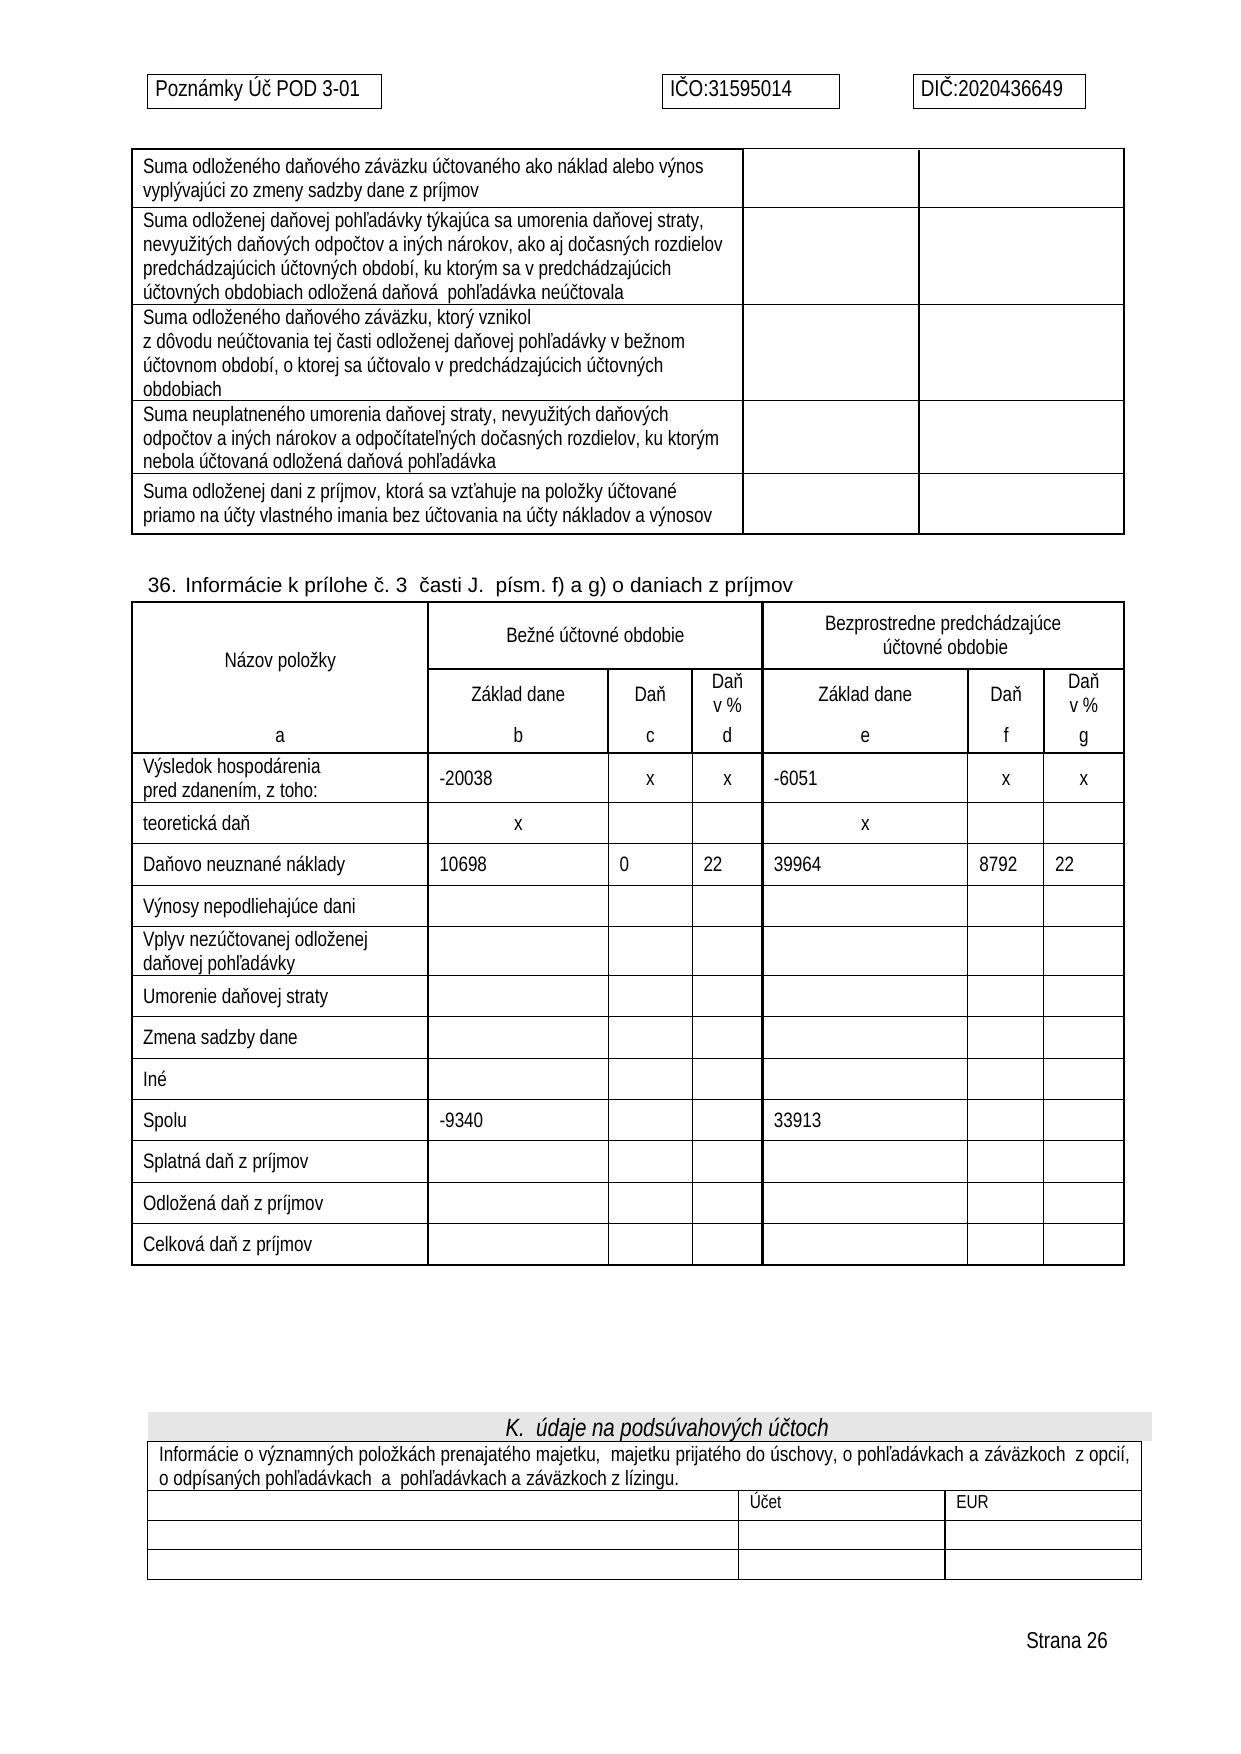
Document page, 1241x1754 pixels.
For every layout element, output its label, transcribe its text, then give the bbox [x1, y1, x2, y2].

table_cell [764, 1141, 967, 1182]
table_cell Suma odloženej daňovej pohľadávky týkajúca sa umorenia daňovej straty, nevyužitých daňových odpočtov a iných nárokov, ako aj dočasných rozdielov predchádzajúcich účtovných období, ku ktorým sa v predchádzajúcich účtovných obdobiach odložená daňová pohľadávka neúčtovala [133, 208, 742, 303]
table_cell [946, 1521, 1141, 1549]
table_cell [968, 1141, 1043, 1182]
table_cell x [693, 754, 761, 802]
table_cell [968, 1059, 1043, 1099]
table_cell Spolu [133, 1100, 427, 1140]
table_cell [148, 1491, 738, 1519]
table_cell [920, 401, 1123, 473]
table_cell [429, 1059, 608, 1099]
table_cell [693, 803, 761, 843]
table_cell [148, 1550, 738, 1578]
table_cell Účet [739, 1491, 944, 1519]
table_cell teoretická daň [133, 803, 427, 843]
text K. údaje na podsúvahových účtoch [148, 1412, 1152, 1441]
table_cell 33913 [764, 1100, 967, 1140]
title Informácie k prílohe č. 3 časti J. písm. f) a g) o daniach z príjmov [148, 573, 1107, 597]
table_cell 0 [609, 844, 692, 884]
table_cell c [609, 718, 691, 752]
table_cell [920, 305, 1123, 400]
table_cell [693, 1017, 761, 1057]
table_cell [764, 886, 967, 926]
table_cell [968, 1100, 1043, 1140]
table_cell [609, 1224, 692, 1264]
table_cell Daň v % [1045, 670, 1123, 717]
table_cell [609, 886, 692, 926]
table_cell [744, 401, 918, 473]
table_cell [609, 1059, 692, 1099]
table_cell [1044, 927, 1123, 975]
table_cell [429, 886, 608, 926]
table_cell g [1045, 718, 1123, 752]
table_cell f [969, 718, 1043, 752]
table_header Bežné účtovné obdobie [429, 603, 761, 667]
table_cell [693, 1100, 761, 1140]
table_cell [920, 149, 1123, 207]
table_cell Výsledok hospodárenia pred zdanením, z toho: [133, 754, 427, 802]
table_cell Splatná daň z príjmov [133, 1141, 427, 1182]
table_cell [744, 305, 918, 400]
table_header Informácie o významných položkách prenajatého majetku, majetku prijatého do úschovy, o pohľadávkach a záväzkoch z opcií, o odpísaných pohľadávkach a pohľadávkach a záväzkoch z lízingu. [148, 1442, 1141, 1490]
table_cell [744, 149, 919, 207]
table_cell Základ dane [764, 670, 967, 717]
table_cell -9340 [429, 1100, 608, 1140]
table_cell x [1044, 754, 1123, 802]
table_cell [693, 927, 761, 975]
table_cell x [968, 754, 1043, 802]
table_cell Odložená daň z príjmov [133, 1183, 427, 1223]
table_cell Daň [969, 670, 1043, 717]
table_cell Zmena sadzby dane [133, 1017, 427, 1057]
table_cell [744, 474, 918, 532]
table_cell [1044, 1141, 1123, 1182]
table_cell 10698 [429, 844, 608, 884]
table_cell [609, 1141, 692, 1182]
table_cell [693, 1224, 761, 1264]
table_cell Suma odloženej dani z príjmov, ktorá sa vzťahuje na položky účtované priamo na účty vlastného imania bez účtovania na účty nákladov a výnosov [133, 474, 742, 532]
table_cell b [429, 718, 607, 752]
table_cell [739, 1550, 944, 1578]
table_cell x [609, 754, 692, 802]
table_cell Suma neuplatneného umorenia daňovej straty, nevyužitých daňových odpočtov a iných nárokov a odpočítateľných dočasných rozdielov, ku ktorým nebola účtovaná odložená daňová pohľadávka [133, 401, 742, 473]
table_cell [764, 927, 967, 975]
table_cell [739, 1521, 944, 1549]
table_cell [1044, 1017, 1123, 1057]
table_cell 22 [693, 844, 761, 884]
table_cell Základ dane [429, 670, 607, 717]
table_cell [764, 1059, 967, 1099]
table_cell [609, 1100, 692, 1140]
table_cell [609, 1017, 692, 1057]
table_cell [1044, 1224, 1123, 1264]
table_cell [1044, 1100, 1123, 1140]
table_cell [764, 1017, 967, 1057]
table_cell Suma odloženého daňového záväzku, ktorý vznikol z dôvodu neúčtovania tej časti odloženej daňovej pohľadávky v bežnom účtovnom období, o ktorej sa účtovalo v predchádzajúcich účtovných obdobiach [133, 305, 742, 400]
table_cell a [133, 718, 427, 752]
table_cell [968, 803, 1043, 843]
table_cell [968, 1017, 1043, 1057]
table_cell [920, 474, 1123, 532]
table_cell Daň [609, 670, 691, 717]
table_cell 22 [1044, 844, 1123, 884]
table_cell EUR [946, 1491, 1141, 1519]
table_cell Daň v % [693, 670, 761, 717]
table_cell [429, 927, 608, 975]
table_cell [609, 1183, 692, 1223]
table_cell [764, 1224, 967, 1264]
table_cell [693, 976, 761, 1016]
table_cell [968, 1224, 1043, 1264]
table_cell [1044, 886, 1123, 926]
table_cell Vplyv nezúčtovanej odloženej daňovej pohľadávky [133, 927, 427, 975]
table_cell [764, 1183, 967, 1223]
table_header Názov položky [133, 603, 427, 717]
table_cell -6051 [764, 754, 967, 802]
table_cell [429, 1141, 608, 1182]
table_cell [1044, 1059, 1123, 1099]
table_cell [429, 1017, 608, 1057]
table_cell [609, 803, 692, 843]
table_cell [609, 976, 692, 1016]
table_cell e [764, 718, 967, 752]
table_cell Umorenie daňovej straty [133, 976, 427, 1016]
table_cell [609, 927, 692, 975]
table_cell [429, 1183, 608, 1223]
table_cell [148, 1521, 738, 1549]
table_cell [1044, 803, 1123, 843]
table_cell Iné [133, 1059, 427, 1099]
table_cell Výnosy nepodliehajúce dani [133, 886, 427, 926]
table_cell [968, 886, 1043, 926]
table_cell [693, 1141, 761, 1182]
table_cell [693, 1183, 761, 1223]
table_cell Suma odloženého daňového záväzku účtovaného ako náklad alebo výnos vyplývajúci zo zmeny sadzby dane z príjmov [133, 150, 742, 207]
table_cell [429, 1224, 608, 1264]
table_cell [968, 927, 1043, 975]
table_cell 8792 [968, 844, 1043, 884]
table_cell 39964 [764, 844, 967, 884]
table_cell [920, 208, 1123, 303]
table_cell [744, 208, 918, 303]
table_cell x [764, 803, 967, 843]
table_cell [968, 1183, 1043, 1223]
table_cell [764, 976, 967, 1016]
table_cell [1044, 1183, 1123, 1223]
table_cell Celková daň z príjmov [133, 1224, 427, 1264]
table_cell [693, 1059, 761, 1099]
table_cell x [429, 803, 608, 843]
table_cell d [693, 718, 761, 752]
table_header Bezprostredne predchádzajúce účtovné obdobie [764, 603, 1123, 667]
table_cell Daňovo neuznané náklady [133, 844, 427, 884]
table_cell [968, 976, 1043, 1016]
table_cell [693, 886, 761, 926]
table_cell -20038 [429, 754, 608, 802]
table_cell [1044, 976, 1123, 1016]
table_cell [946, 1550, 1141, 1578]
table_cell [429, 976, 608, 1016]
